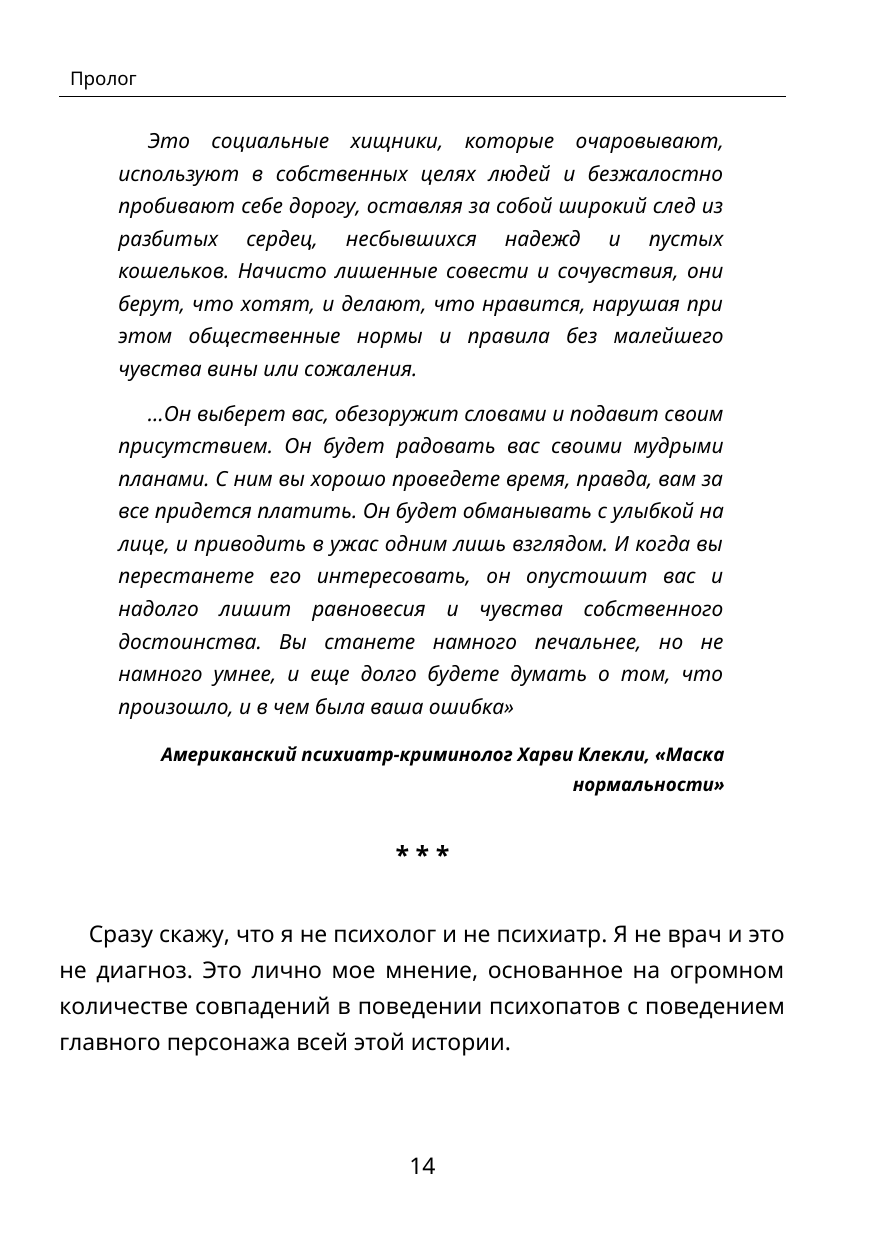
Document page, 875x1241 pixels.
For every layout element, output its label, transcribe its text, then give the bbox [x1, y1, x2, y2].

subtitle * * * [59, 838, 786, 872]
text Американский психиатр-криминолог Харви Клекли, «Маска нормальности» [118, 736, 726, 796]
text Сразу скажу, что я не психолог и не психиатр. Я не врач и это не диагноз. Это лично мое мнение, основанное на огромном количестве совпадений в поведении психопатов с поведением главного персонажа всей этой истории. [59, 918, 786, 1057]
text …Он выберет вас, обезоружит словами и подавит своим присутствием. Он будет радовать вас своими мудрыми планами. С ним вы хорошо проведете время, правда, вам за все придется платить. Он будет обманывать с улыбкой на лице, и приводить в ужас одним лишь взглядом. И когда вы перестанете его интересовать, он опустошит вас и надолго лишит равновесия и чувства собственного достоинства. Вы станете намного печальнее, но не намного умнее, и еще долго будете думать о том, что произошло, и в чем была ваша ошибка» [118, 399, 726, 721]
text Это социальные хищники, которые очаровывают, используют в собственных целях людей и безжалостно пробивают себе дорогу, оставляя за собой широкий след из разбитых сердец, несбывшихся надежд и пустых кошельков. Начисто лишенные совести и сочувствия, они берут, что хотят, и делают, что нравится, нарушая при этом общественные нормы и правила без малейшего чувства вины или сожаления. [118, 126, 726, 383]
